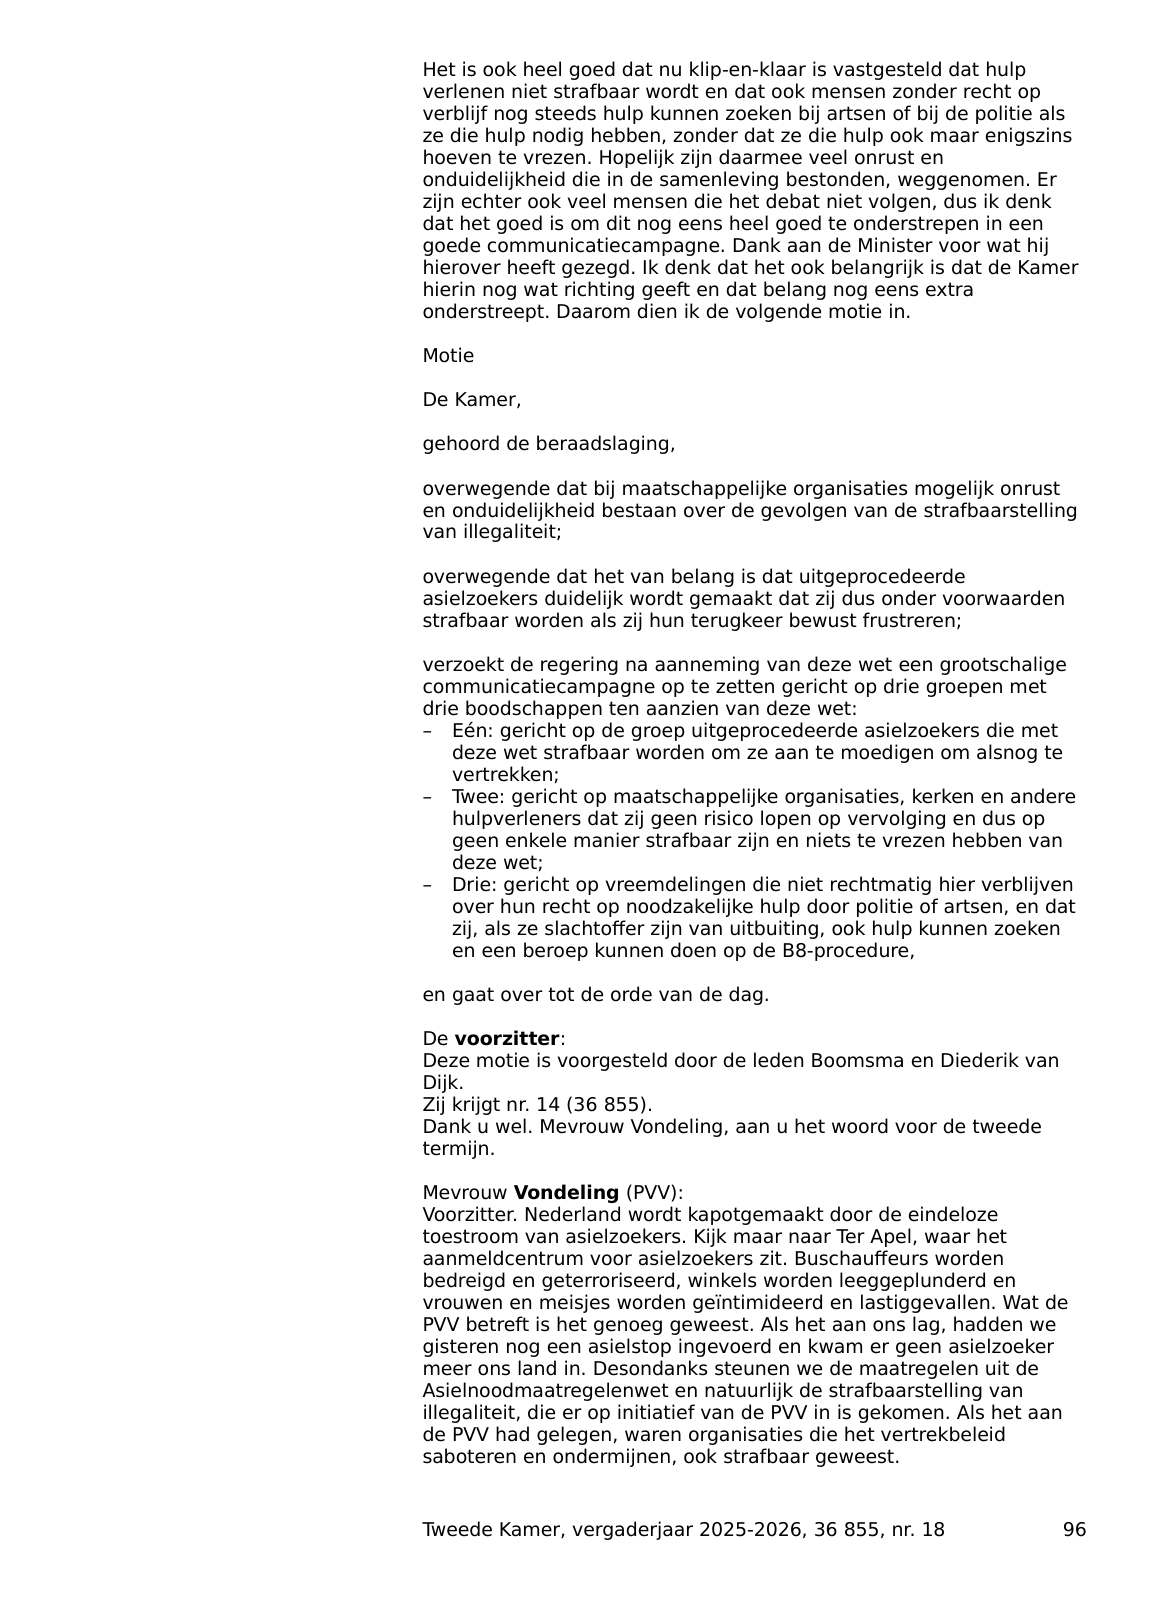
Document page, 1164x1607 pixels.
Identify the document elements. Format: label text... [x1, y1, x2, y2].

text Mevrouw Vondeling (PVV): [422, 1182, 1087, 1204]
text overwegende dat het van belang is dat uitgeprocedeerde asielzoekers duidelijk wordt gemaakt dat zij dus onder voorwaarden strafbaar worden als zij hun terugkeer bewust frustreren; [422, 566, 1087, 632]
text – Eén: gericht op de groep uitgeprocedeerde asielzoekers die met deze wet strafbaar worden om ze aan te moedigen om alsnog te vertrekken; [422, 720, 1087, 786]
text en gaat over tot de orde van de dag. [422, 984, 1087, 1006]
text Deze motie is voorgesteld door de leden Boomsma en Diederik van Dijk. [422, 1050, 1087, 1094]
text – Twee: gericht op maatschappelijke organisaties, kerken en andere hulpverleners dat zij geen risico lopen op vervolging en dus op geen enkele manier strafbaar zijn en niets te vrezen hebben van deze wet; [422, 786, 1087, 873]
text De Kamer, [422, 389, 1087, 411]
text Dank u wel. Mevrouw Vondeling, aan u het woord voor de tweede termijn. [422, 1116, 1087, 1160]
text Motie [422, 345, 1087, 367]
text Het is ook heel goed dat nu klip-en-klaar is vastgesteld dat hulp verlenen niet strafbaar wordt en dat ook mensen zonder recht op verblijf nog steeds hulp kunnen zoeken bij artsen of bij de politie als ze die hulp nodig hebben, zonder dat ze die hulp ook maar enigszins hoeven te vrezen. Hopelijk zijn daarmee veel onrust en onduidelijkheid die in de samenleving bestonden, weggenomen. Er zijn echter ook veel mensen die het debat niet volgen, dus ik denk dat het goed is om dit nog eens heel goed te onderstrepen in een goede communicatiecampagne. Dank aan de Minister voor wat hij hierover heeft gezegd. Ik denk dat het ook belangrijk is dat de Kamer hierin nog wat richting geeft en dat belang nog eens extra onderstreept. Daarom dien ik de volgende motie in. [422, 59, 1087, 323]
text Zij krijgt nr. 14 (36 855). [422, 1094, 1087, 1116]
text overwegende dat bij maatschappelijke organisaties mogelijk onrust en onduidelijkheid bestaan over de gevolgen van de strafbaarstelling van illegaliteit; [422, 477, 1087, 543]
text De voorzitter: [422, 1028, 1087, 1050]
text – Drie: gericht op vreemdelingen die niet rechtmatig hier verblijven over hun recht op noodzakelijke hulp door politie of artsen, en dat zij, als ze slachtoffer zijn van uitbuiting, ook hulp kunnen zoeken en een beroep kunnen doen op de B8-procedure, [422, 873, 1087, 961]
text gehoord de beraadslaging, [422, 433, 1087, 455]
text Voorzitter. Nederland wordt kapotgemaakt door de eindeloze toestroom van asielzoekers. Kijk maar naar Ter Apel, waar het aanmeldcentrum voor asielzoekers zit. Buschauffeurs worden bedreigd en geterroriseerd, winkels worden leeggeplunderd en vrouwen en meisjes worden geïntimideerd en lastiggevallen. Wat de PVV betreft is het genoeg geweest. Als het aan ons lag, hadden we gisteren nog een asielstop ingevoerd en kwam er geen asielzoeker meer ons land in. Desondanks steunen we de maatregelen uit de Asielnoodmaatregelenwet en natuurlijk de strafbaarstelling van illegaliteit, die er op initiatief van de PVV in is gekomen. Als het aan de PVV had gelegen, waren organisaties die het vertrekbeleid saboteren en ondermijnen, ook strafbaar geweest. [422, 1204, 1087, 1468]
text verzoekt de regering na aanneming van deze wet een grootschalige communicatiecampagne op te zetten gericht op drie groepen met drie boodschappen ten aanzien van deze wet: [422, 654, 1087, 720]
